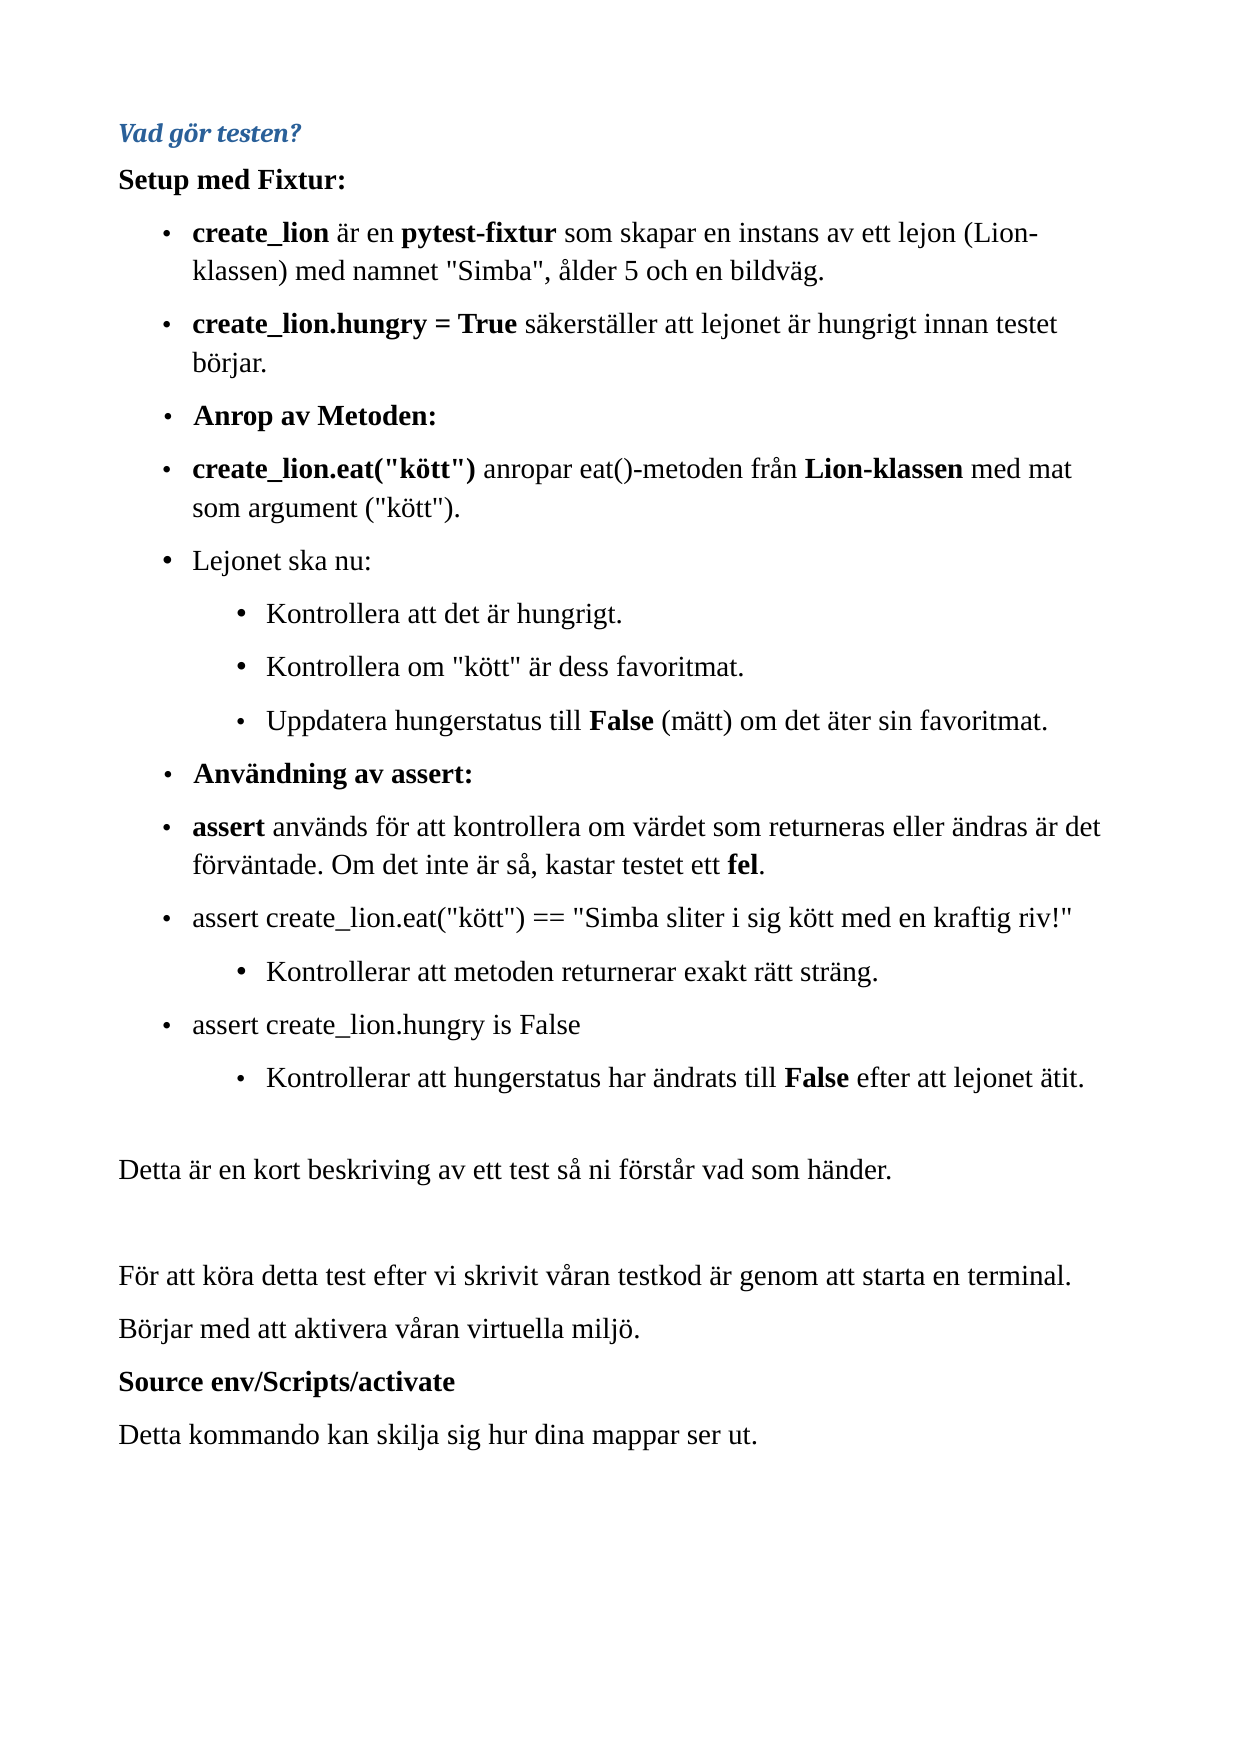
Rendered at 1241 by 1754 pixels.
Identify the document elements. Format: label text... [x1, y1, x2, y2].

text Setup med Fixtur: [118, 162, 1122, 195]
list Anrop av Metoden: [164, 398, 1122, 432]
text Detta kommando kan skilja sig hur dina mappar ser ut. [118, 1417, 1122, 1451]
list create_lion är en pytest-fixtur som skapar en instans av ett lejon (Lion-klassen) med namnet "Simba", ålder 5 och en bildväg. [162, 215, 1122, 287]
list Kontrollera om "kött" är dess favoritmat. [236, 649, 1122, 683]
list Kontrollerar att metoden returnerar exakt rätt sträng. [236, 954, 1122, 987]
list assert create_lion.eat("kött") == "Simba sliter i sig kött med en kraftig riv!" [162, 901, 1122, 934]
list Lejonet ska nu: [162, 543, 1122, 577]
text Detta är en kort beskriving av ett test så ni förstår vad som händer. [118, 1113, 1122, 1185]
list assert används för att kontrollera om värdet som returneras eller ändras är det förväntade. Om det inte är så, kastar testet ett fel. [162, 809, 1122, 881]
list Uppdatera hungerstatus till False (mätt) om det äter sin favoritmat. [236, 703, 1122, 736]
list create_lion.eat("kött") anropar eat()-metoden från Lion-klassen med mat som argument ("kött"). [162, 451, 1122, 523]
text Source env/Scripts/activate [118, 1364, 1122, 1398]
text Börjar med att aktivera våran virtuella miljö. [118, 1311, 1122, 1345]
list Kontrollera att det är hungrigt. [236, 596, 1122, 630]
subtitle Vad gör testen? [118, 118, 1122, 149]
list Kontrollerar att hungerstatus har ändrats till False efter att lejonet ätit. [236, 1060, 1122, 1094]
text För att köra detta test efter vi skrivit våran testkod är genom att starta en terminal. [118, 1258, 1122, 1292]
list assert create_lion.hungry is False [162, 1007, 1122, 1041]
list create_lion.hungry = True säkerställer att lejonet är hungrigt innan testet börjar. [162, 307, 1122, 379]
list Användning av assert: [164, 756, 1122, 789]
